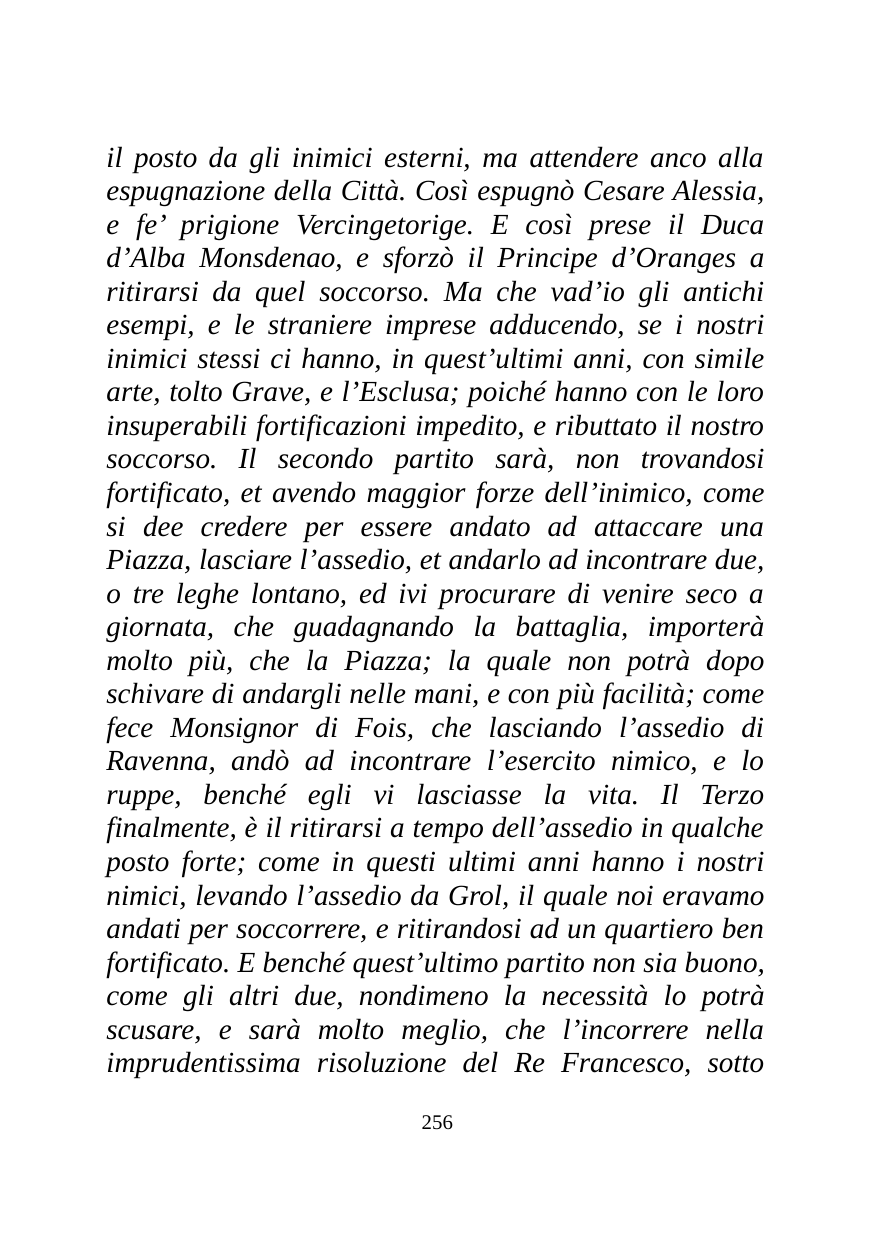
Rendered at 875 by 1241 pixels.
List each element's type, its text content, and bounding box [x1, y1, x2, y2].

text il posto da gli inimici esterni, ma attendere anco alla espugnazione della Città. Così espugnò Cesare Alessia, e fe’ prigione Vercingetorige. E così prese il Duca d’Alba Monsdenao, e sforzò il Principe d’Oranges a ritirarsi da quel soccorso. Ma che vad’io gli antichi esempi, e le straniere imprese adducendo, se i nostri inimici stessi ci hanno, in quest’ultimi anni, con simile arte, tolto Grave, e l’Esclusa; poiché hanno con le loro insuperabili fortificazioni impedito, e ributtato il nostro soccorso. Il secondo partito sarà, non trovandosi fortificato, et avendo maggior forze dell’inimico, come si dee credere per essere andato ad attaccare una Piazza, lasciare l’assedio, et andarlo ad incontrare due, o tre leghe lontano, ed ivi procurare di venire seco a giornata, che guadagnando la battaglia, importerà molto più, che la Piazza; la quale non potrà dopo schivare di andargli nelle mani, e con più facilità; come fece Monsignor di Fois, che lasciando l’assedio di Ravenna, andò ad incontrare l’esercito nimico, e lo ruppe, benché egli vi lasciasse la vita. Il Terzo finalmente, è il ritirarsi a tempo dell’assedio in qualche posto forte; come in questi ultimi anni hanno i nostri nimici, levando l’assedio da Grol, il quale noi eravamo andati per soccorrere, e ritirandosi ad un quartiero ben fortificato. E benché quest’ultimo partito non sia buono, come gli altri due, nondimeno la necessità lo potrà scusare, e sarà molto meglio, che l’incorrere nella imprudentissima risoluzione del Re Francesco, sotto [106, 140, 768, 1079]
